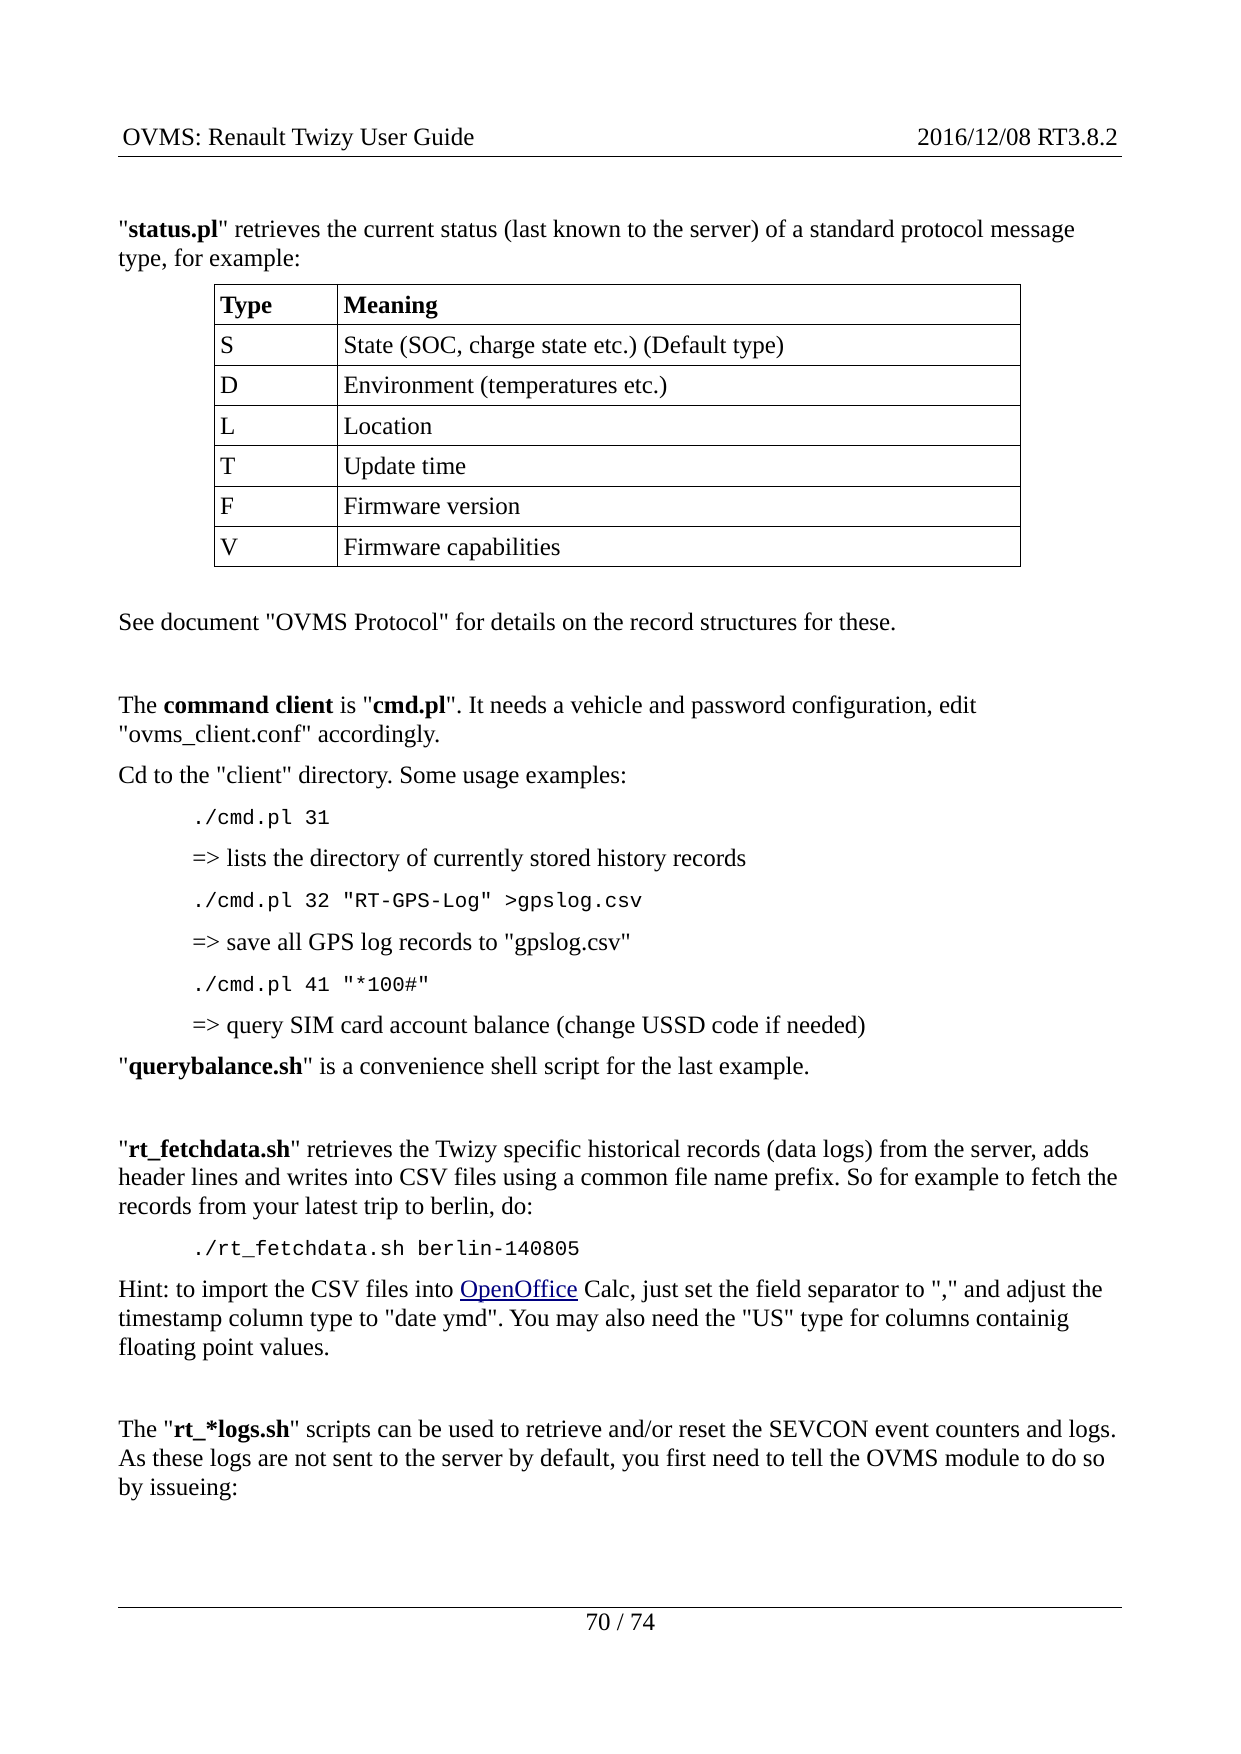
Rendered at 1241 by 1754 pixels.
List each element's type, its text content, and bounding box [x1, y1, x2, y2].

text => lists the directory of currently stored history records [118, 843, 1122, 872]
text => save all GPS log records to "gpslog.csv" [118, 927, 1122, 955]
table_header Meaning [338, 285, 1020, 324]
text ./cmd.pl 32 "RT-GPS-Log" >gpslog.csv [118, 884, 1122, 914]
table_cell V [215, 527, 337, 566]
table_cell S [215, 325, 337, 364]
text ./cmd.pl 41 "*100#" [118, 968, 1122, 997]
text The command client is "cmd.pl". It needs a vehicle and password configuration, edit "ovms_client.conf" accordingly. [118, 690, 1122, 747]
text ./rt_fetchdata.sh berlin-140805 [118, 1232, 1122, 1262]
table_cell L [215, 406, 337, 445]
text => query SIM card account balance (change USSD code if needed) [118, 1010, 1122, 1039]
table_cell Environment (temperatures etc.) [338, 366, 1020, 405]
table_cell D [215, 366, 337, 405]
table_header Type [215, 285, 337, 324]
text "rt_fetchdata.sh" retrieves the Twizy specific historical records (data logs) from the server, adds header lines and writes into CSV files using a common file name prefix. So for example to fetch the records from your latest trip to berlin, do: [118, 1134, 1122, 1220]
table_cell State (SOC, charge state etc.) (Default type) [338, 325, 1020, 364]
table_cell Update time [338, 446, 1020, 486]
text Cd to the "client" directory. Some usage examples: [118, 760, 1122, 789]
text See document "OVMS Protocol" for details on the record structures for these. [118, 607, 1122, 636]
table_cell T [215, 446, 337, 486]
table_cell Firmware version [338, 487, 1020, 526]
text "querybalance.sh" is a convenience shell script for the last example. [118, 1051, 1122, 1080]
text The "rt_*logs.sh" scripts can be used to retrieve and/or reset the SEVCON event counters and logs. As these logs are not sent to the server by default, you first need to tell the OVMS module to do so by issueing: [118, 1414, 1122, 1501]
text "status.pl" retrieves the current status (last known to the server) of a standard protocol message type, for example: [118, 214, 1122, 271]
table_cell Location [338, 406, 1020, 445]
text ./cmd.pl 31 [118, 801, 1122, 831]
table_cell Firmware capabilities [338, 527, 1020, 566]
table_cell F [215, 487, 337, 526]
text Hint: to import the CSV files into OpenOffice Calc, just set the field separator to "," and adjust the timestamp column type to "date ymd". You may also need the "US" type for columns containig floating point values. [118, 1274, 1122, 1361]
